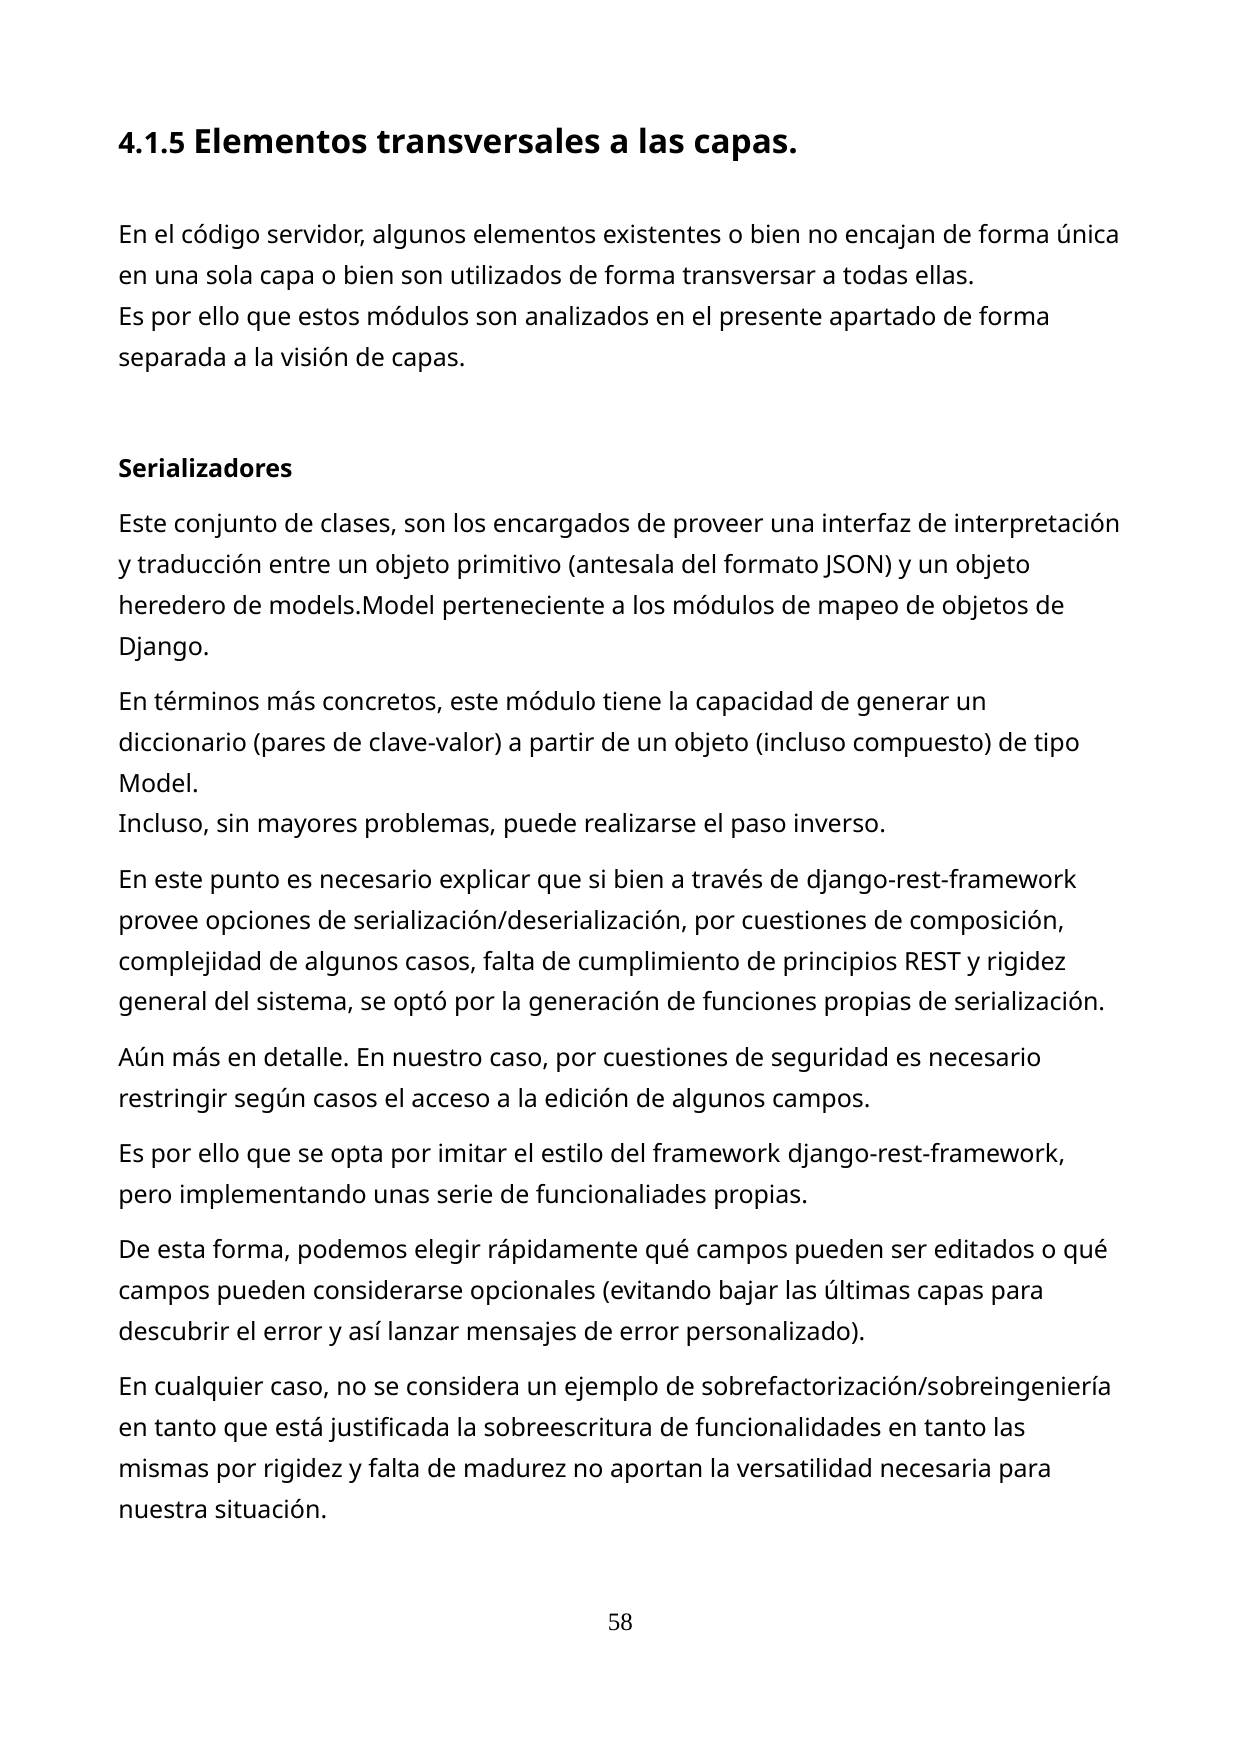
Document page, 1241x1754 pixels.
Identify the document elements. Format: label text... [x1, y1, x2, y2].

text Es por ello que se opta por imitar el estilo del framework django-rest-framework, pero implementando unas serie de funcionaliades propias. [118, 1136, 1122, 1211]
text De esta forma, podemos elegir rápidamente qué campos pueden ser editados o qué campos pueden considerarse opcionales (evitando bajar las últimas capas para descubrir el error y así lanzar mensajes de error personalizado). [118, 1232, 1122, 1348]
text En el código servidor, algunos elementos existentes o bien no encajan de forma única en una sola capa o bien son utilizados de forma transversar a todas ellas. Es por ello que estos módulos son analizados en el presente apartado de forma separada a la visión de capas. [118, 176, 1122, 373]
text En este punto es necesario explicar que si bien a través de django-rest-framework provee opciones de serialización/deserialización, por cuestiones de composición, complejidad de algunos casos, falta de cumplimiento de principios REST y rigidez general del sistema, se optó por la generación de funciones propias de serialización. [118, 861, 1122, 1018]
subtitle Elementos transversales a las capas. [118, 118, 1122, 163]
text Aún más en detalle. En nuestro caso, por cuestiones de seguridad es necesario restringir según casos el acceso a la edición de algunos campos. [118, 1039, 1122, 1114]
text En términos más concretos, este módulo tiene la capacidad de generar un diccionario (pares de clave-valor) a partir de un objeto (incluso compuesto) de tipo Model. Incluso, sin mayores problemas, puede realizarse el paso inverso. [118, 683, 1122, 840]
text Serializadores [118, 450, 1122, 484]
text En cualquier caso, no se considera un ejemplo de sobrefactorización/sobreingeniería en tanto que está justificada la sobreescritura de funcionalidades en tanto las mismas por rigidez y falta de madurez no aportan la versatilidad necesaria para nuestra situación. [118, 1369, 1122, 1526]
text Este conjunto de clases, son los encargados de proveer una interfaz de interpretación y traducción entre un objeto primitivo (antesala del formato JSON) y un objeto heredero de models.Model perteneciente a los módulos de mapeo de objetos de Django. [118, 506, 1122, 662]
